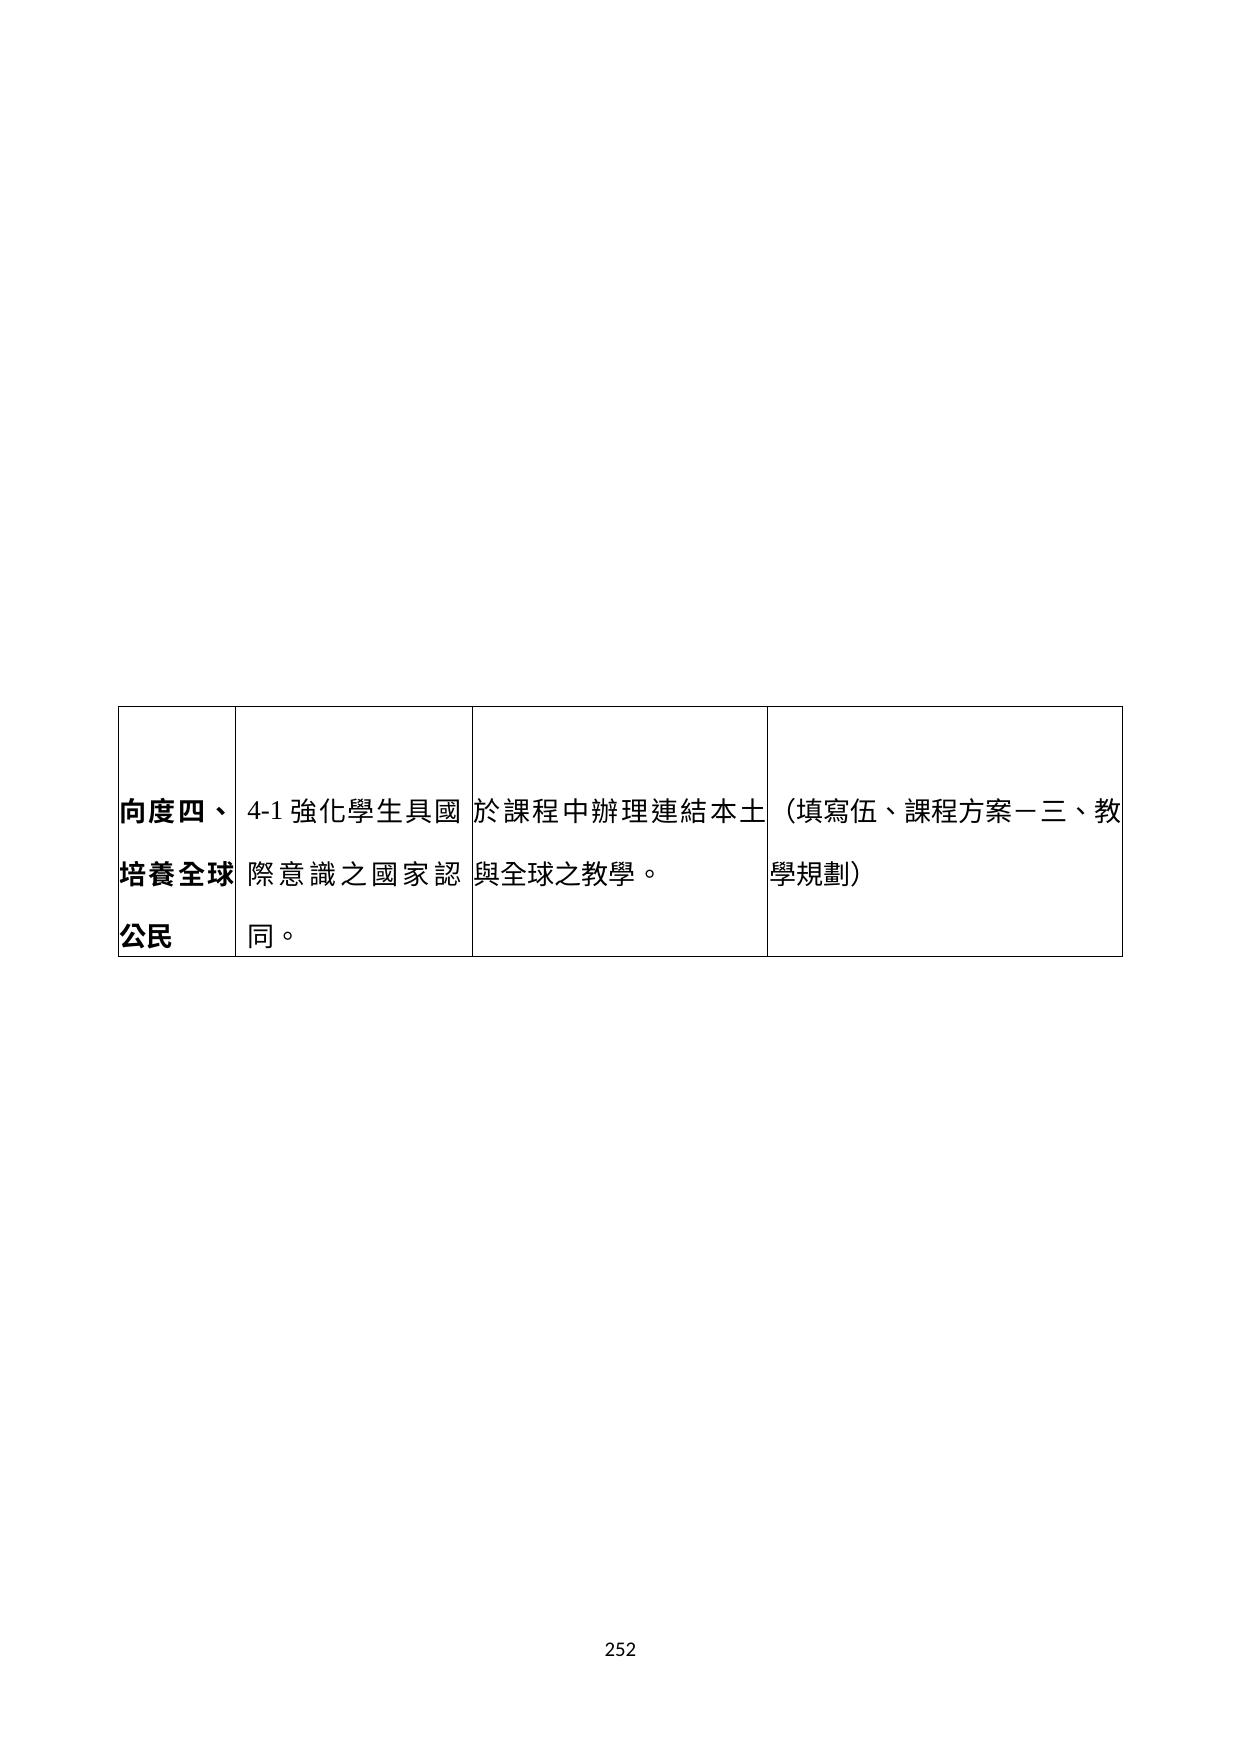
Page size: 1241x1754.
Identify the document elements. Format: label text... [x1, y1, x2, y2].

table_cell 向度四、培養全球公民 [119, 707, 235, 956]
table_cell 4-1強化學生具國際意識之國家認同。 [236, 707, 472, 956]
table_cell 於課程中辦理連結本土與全球之教學。 [473, 707, 767, 956]
table_cell （填寫伍、課程方案－三、教學規劃） [768, 707, 1122, 956]
